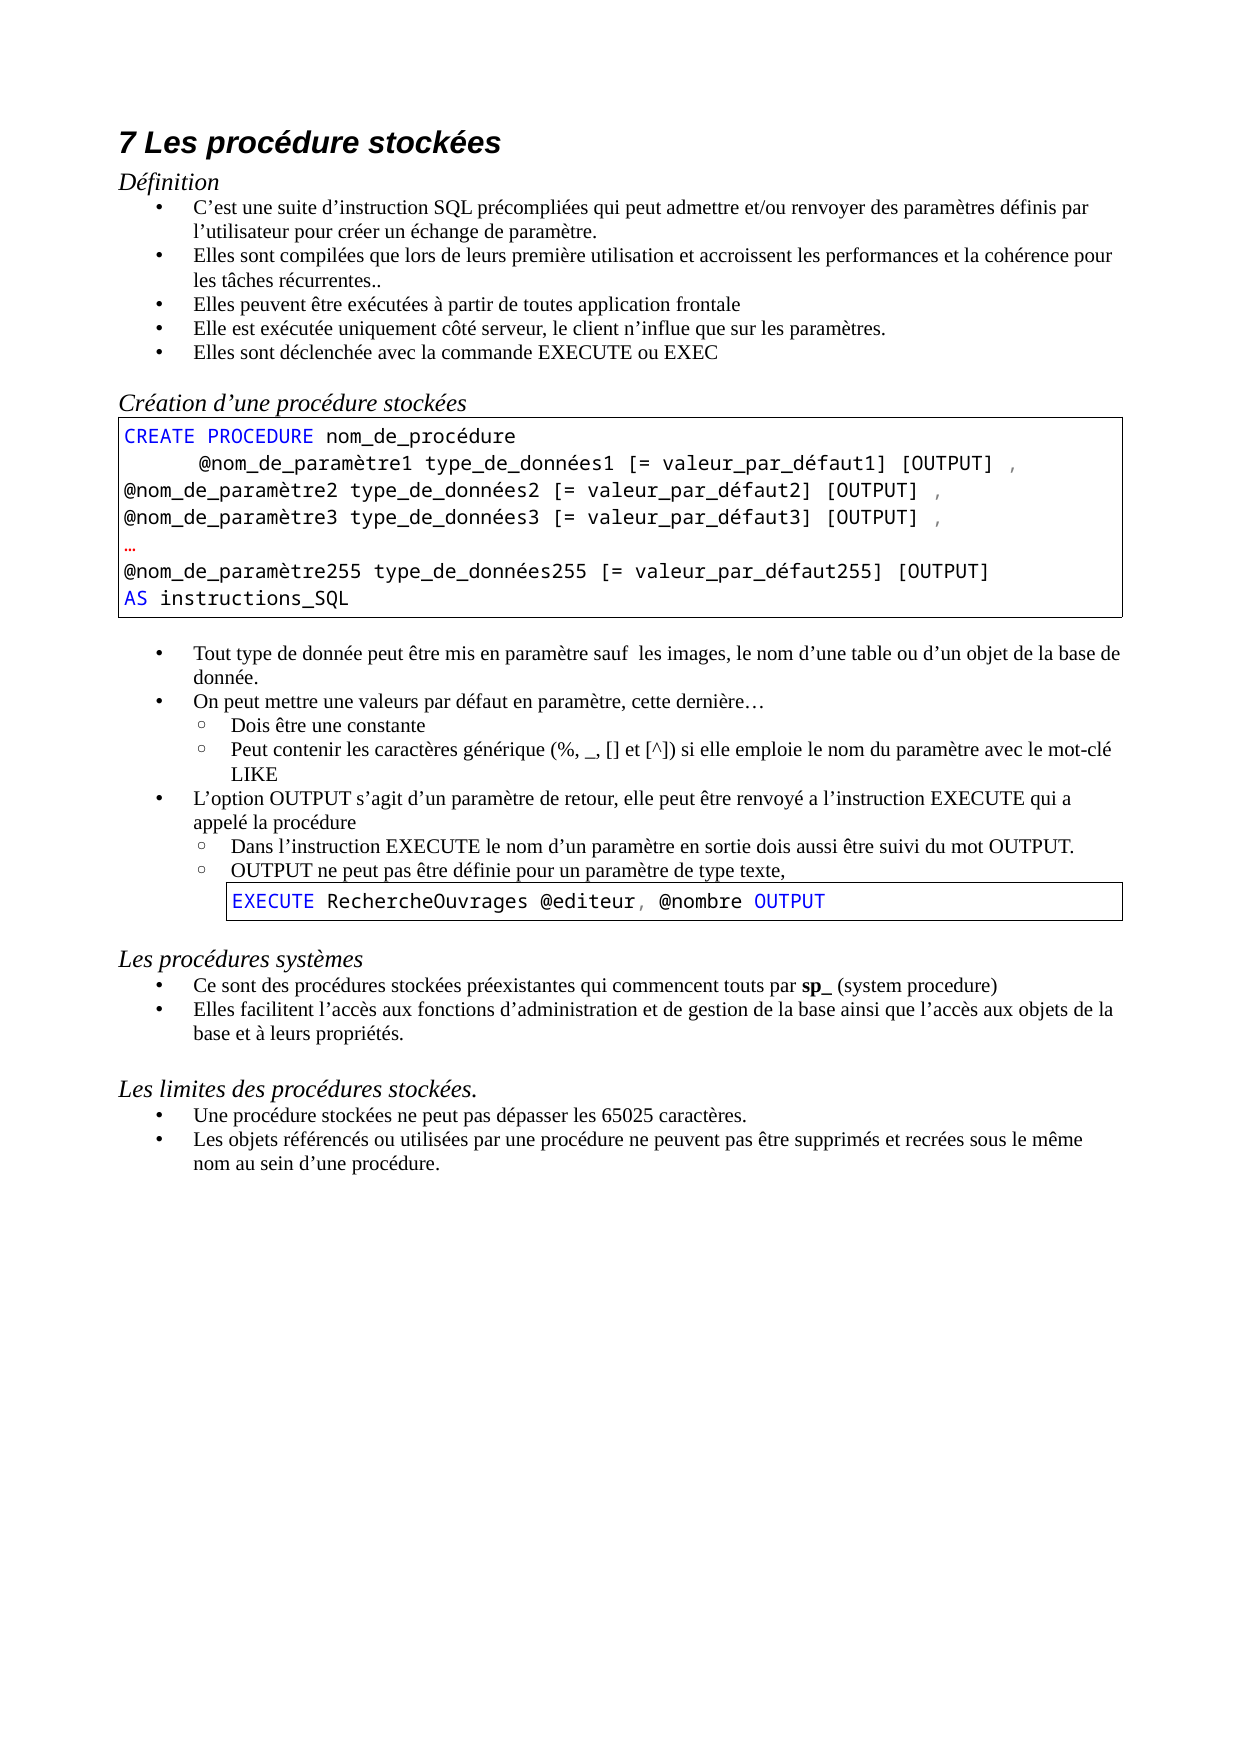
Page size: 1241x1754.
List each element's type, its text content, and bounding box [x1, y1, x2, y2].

table_header EXECUTE RechercheOuvrages @editeur, @nombre OUTPUT [227, 883, 1122, 920]
list Dans l’instruction EXECUTE le nom d’un paramètre en sortie dois aussi être suivi du mot OUTPUT. [193, 834, 1122, 858]
list Elles facilitent l’accès aux fonctions d’administration et de gestion de la base ainsi que l’accès aux objets de la base et à leurs propriétés. [156, 997, 1122, 1074]
list OUTPUT ne peut pas être définie pour un paramètre de type texte, [193, 858, 1122, 882]
text Définition [118, 167, 1122, 195]
list Dois être une constante [193, 713, 1122, 737]
list Elle est exécutée uniquement côté serveur, le client n’influe que sur les paramètres. [156, 316, 1122, 340]
list Elles sont compilées que lors de leurs première utilisation et accroissent les performances et la cohérence pour les tâches récurrentes.. [156, 243, 1122, 292]
list Ce sont des procédures stockées préexistantes qui commencent touts par sp_ (system procedure) [156, 973, 1122, 997]
text Les limites des procédures stockées. [118, 1074, 1122, 1103]
list C’est une suite d’instruction SQL précompliées qui peut admettre et/ou renvoyer des paramètres définis par l’utilisateur pour créer un échange de paramètre. [156, 195, 1122, 243]
text Les procédures systèmes [118, 920, 1122, 973]
table_header CREATE PROCEDURE nom_de_procédure @nom_de_paramètre1 type_de_données1 [= valeur_par_défaut1] [OUTPUT] , @nom_de_paramètre2 type_de_données2 [= valeur_par_défaut2] [OUTPUT] , @nom_de_paramètre3 type_de_données3 [= valeur_par_défaut3] [OUTPUT] , … @nom_de_paramètre255 type_de_données255 [= valeur_par_défaut255] [OUTPUT] AS instructions_SQL [119, 418, 1122, 617]
list Elles peuvent être exécutées à partir de toutes application frontale [156, 292, 1122, 316]
list Tout type de donnée peut être mis en paramètre sauf les images, le nom d’une table ou d’un objet de la base de donnée. [156, 641, 1122, 689]
list On peut mettre une valeurs par défaut en paramètre, cette dernière… [156, 689, 1122, 713]
list Peut contenir les caractères générique (%, _, [] et [^]) si elle emploie le nom du paramètre avec le mot-clé LIKE [193, 737, 1122, 786]
list Elles sont déclenchée avec la commande EXECUTE ou EXEC [156, 340, 1122, 364]
list L’option OUTPUT s’agit d’un paramètre de retour, elle peut être renvoyé a l’instruction EXECUTE qui a appelé la procédure [156, 786, 1122, 834]
list Les objets référencés ou utilisées par une procédure ne peuvent pas être supprimés et recrées sous le même nom au sein d’une procédure. [156, 1127, 1122, 1175]
text Création d’une procédure stockées [118, 388, 1122, 417]
subtitle 7 Les procédure stockées [118, 124, 1122, 160]
list Une procédure stockées ne peut pas dépasser les 65025 caractères. [156, 1103, 1122, 1127]
